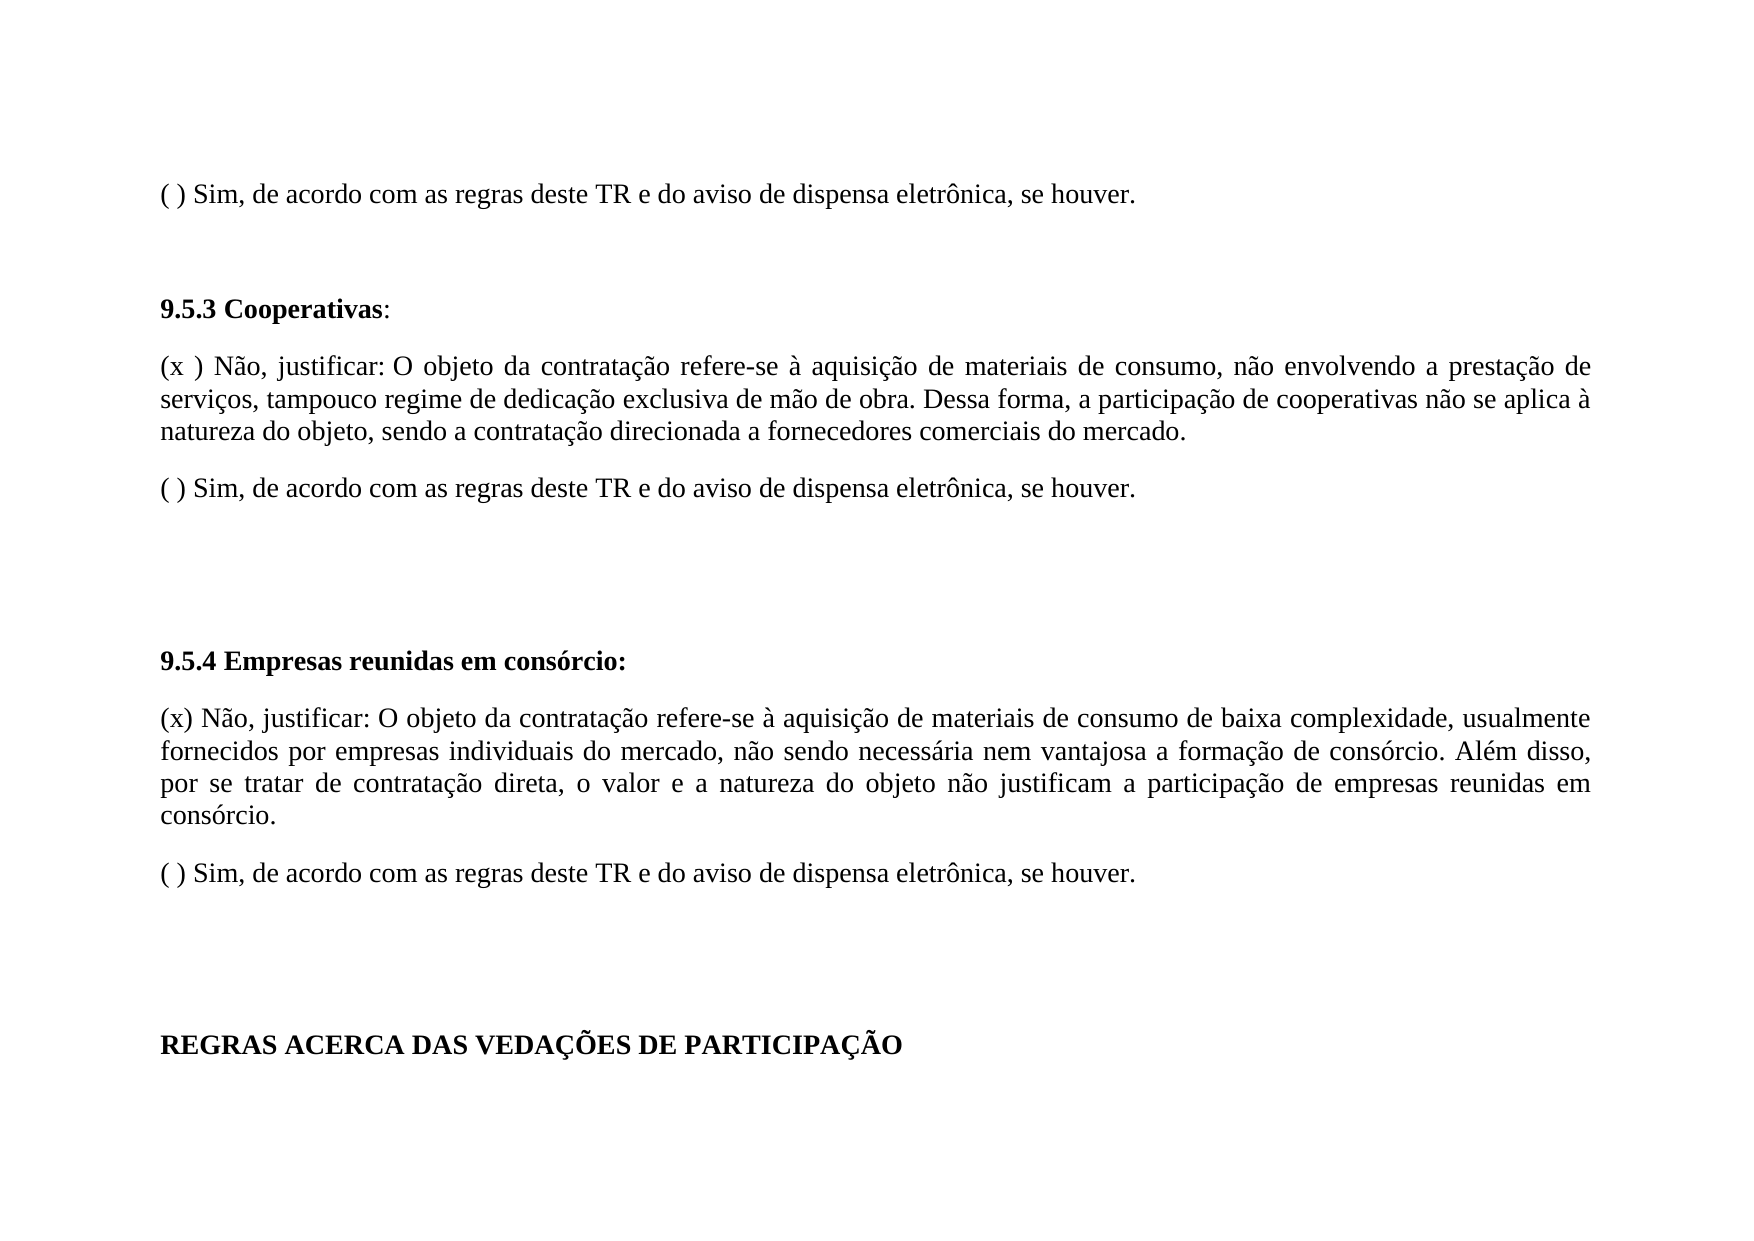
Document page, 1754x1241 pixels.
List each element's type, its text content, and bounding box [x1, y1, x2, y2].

text (x) Não, justificar: O objeto da contratação refere-se à aquisição de materiais de consumo de baixa complexidade, usualmente fornecidos por empresas individuais do mercado, não sendo necessária nem vantajosa a formação de consórcio. Além disso, por se tratar de contratação direta, o valor e a natureza do objeto não justificam a participação de empresas reunidas em consórcio. [160, 701, 1594, 831]
text 9.5.3 Cooperativas: [160, 292, 1594, 324]
text ( ) Sim, de acordo com as regras deste TR e do aviso de dispensa eletrônica, se houver. [160, 177, 1594, 209]
text 9.5.4 Empresas reunidas em consórcio: [160, 644, 1594, 676]
text ( ) Sim, de acordo com as regras deste TR e do aviso de dispensa eletrônica, se houver. [160, 472, 1594, 504]
text REGRAS ACERCA DAS VEDAÇÕES DE PARTICIPAÇÃO [160, 1028, 1594, 1060]
text ( ) Sim, de acordo com as regras deste TR e do aviso de dispensa eletrônica, se houver. [160, 856, 1594, 888]
text (x ) Não, justificar: O objeto da contratação refere-se à aquisição de materiais de consumo, não envolvendo a prestação de serviços, tampouco regime de dedicação exclusiva de mão de obra. Dessa forma, a participação de cooperativas não se aplica à natureza do objeto, sendo a contratação direcionada a fornecedores comerciais do mercado. [160, 349, 1594, 447]
